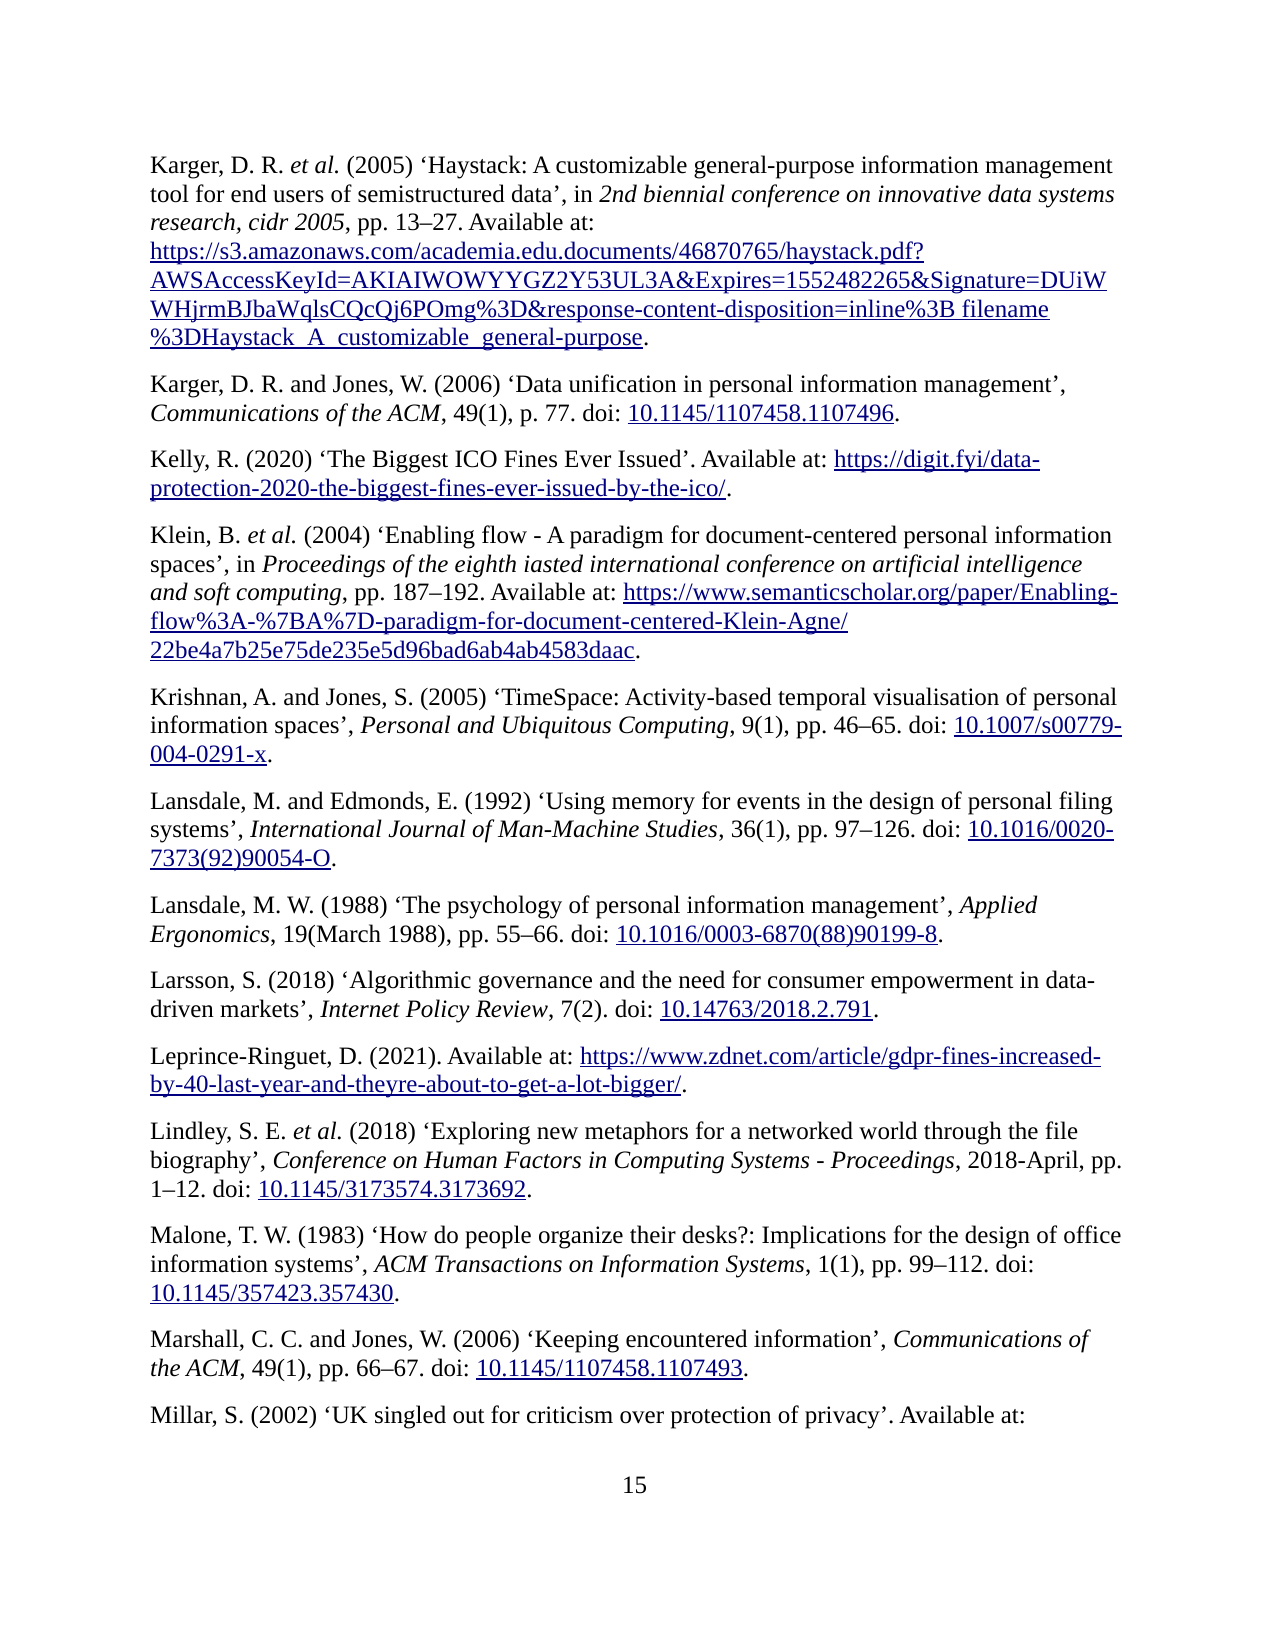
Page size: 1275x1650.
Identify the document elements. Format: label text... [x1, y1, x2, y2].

text Marshall, C. C. and Jones, W. (2006) ‘Keeping encountered information’, Communications of the ACM, 49(1), pp. 66–67. doi: 10.1145/1107458.1107493. [150, 1324, 1125, 1382]
text Lindley, S. E. et al. (2018) ‘Exploring new metaphors for a networked world through the file biography’, Conference on Human Factors in Computing Systems - Proceedings, 2018-April, pp. 1–12. doi: 10.1145/3173574.3173692. [150, 1116, 1125, 1202]
text Malone, T. W. (1983) ‘How do people organize their desks?: Implications for the design of office information systems’, ACM Transactions on Information Systems, 1(1), pp. 99–112. doi: 10.1145/357423.357430. [150, 1220, 1125, 1307]
text Karger, D. R. and Jones, W. (2006) ‘Data unification in personal information management’, Communications of the ACM, 49(1), p. 77. doi: 10.1145/1107458.1107496. [150, 369, 1125, 427]
text Karger, D. R. et al. (2005) ‘Haystack: A customizable general-purpose information management tool for end users of semistructured data’, in 2nd biennial conference on innovative data systems research, cidr 2005, pp. 13–27. Available at: https://s3.amazonaws.com/academia.edu.documents/46870765/haystack.pdf?AWSAccessKeyId=AKIAIWOWYYGZ2Y53UL3A&Expires=1552482265&Signature=DUiWWHjrmBJbaWqlsCQcQj6POmg%3D&response-content-disposition=inline%3B filename%3DHaystack_A_customizable_general-purpose. [150, 150, 1125, 351]
text Kelly, R. (2020) ‘The Biggest ICO Fines Ever Issued’. Available at: https://digit.fyi/data-protection-2020-the-biggest-fines-ever-issued-by-the-ico/. [150, 444, 1125, 502]
text Lansdale, M. and Edmonds, E. (1992) ‘Using memory for events in the design of personal filing systems’, International Journal of Man-Machine Studies, 36(1), pp. 97–126. doi: 10.1016/0020-7373(92)90054-O. [150, 786, 1125, 872]
text Leprince-Ringuet, D. (2021). Available at: https://www.zdnet.com/article/gdpr-fines-increased-by-40-last-year-and-theyre-about-to-get-a-lot-bigger/. [150, 1041, 1125, 1098]
text Larsson, S. (2018) ‘Algorithmic governance and the need for consumer empowerment in data-driven markets’, Internet Policy Review, 7(2). doi: 10.14763/2018.2.791. [150, 965, 1125, 1023]
text Krishnan, A. and Jones, S. (2005) ‘TimeSpace: Activity-based temporal visualisation of personal information spaces’, Personal and Ubiquitous Computing, 9(1), pp. 46–65. doi: 10.1007/s00779-004-0291-x. [150, 682, 1125, 768]
text Klein, B. et al. (2004) ‘Enabling flow - A paradigm for document-centered personal information spaces’, in Proceedings of the eighth iasted international conference on artificial intelligence and soft computing, pp. 187–192. Available at: https://www.semanticscholar.org/paper/Enabling-flow%3A-%7BA%7D-paradigm-for-document-centered-Klein-Agne/22be4a7b25e75de235e5d96bad6ab4ab4583daac. [150, 520, 1125, 664]
text Millar, S. (2002) ‘UK singled out for criticism over protection of privacy’. Available at: [150, 1400, 1125, 1429]
text Lansdale, M. W. (1988) ‘The psychology of personal information management’, Applied Ergonomics, 19(March 1988), pp. 55–66. doi: 10.1016/0003-6870(88)90199-8. [150, 890, 1125, 947]
